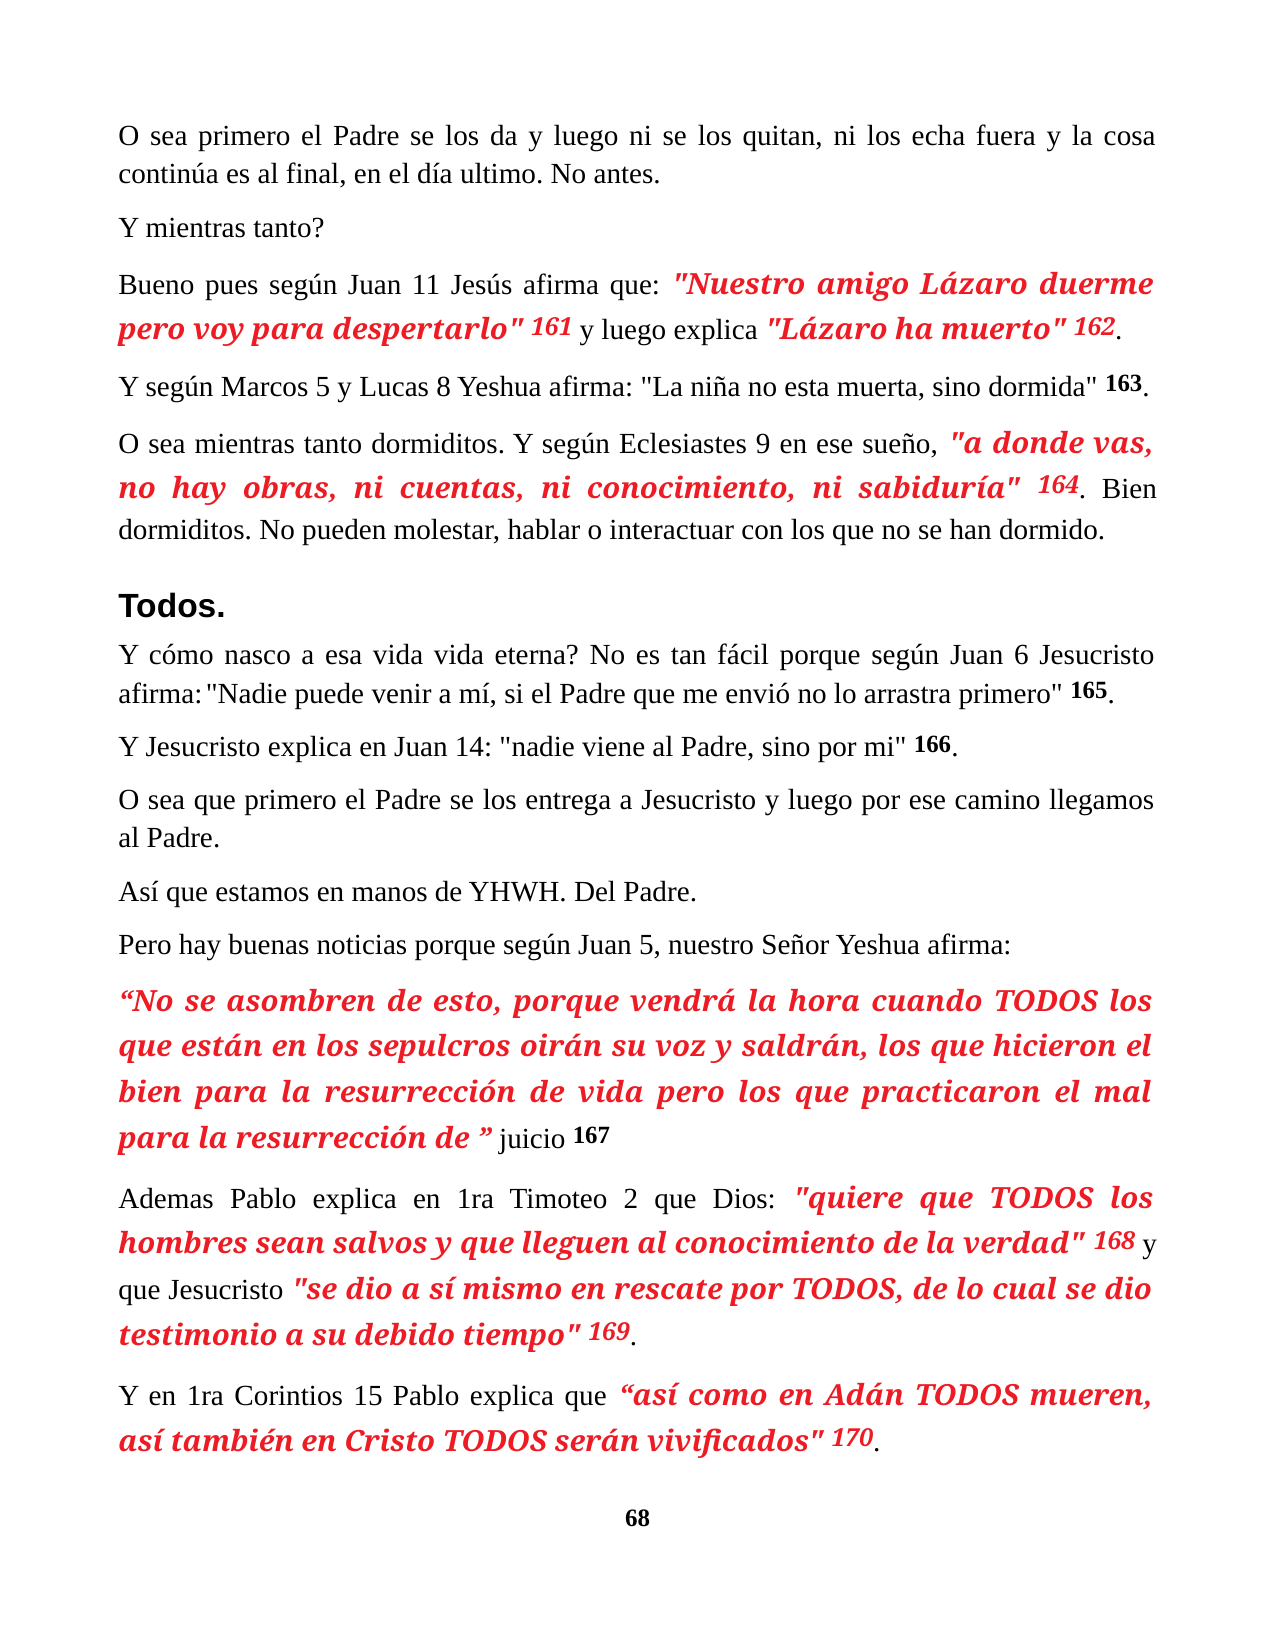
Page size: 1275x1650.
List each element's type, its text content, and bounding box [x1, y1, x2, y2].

text Y cómo nasco a esa vida vida eterna? No es tan fácil porque según Juan 6 Jesucristo afirma: "Nadie puede venir a mí, si el Padre que me envió no lo arrastra primero" . [118, 637, 1157, 709]
text Pero hay buenas noticias porque según Juan 5, nuestro Señor Yeshua afirma: [118, 927, 1157, 960]
text Bueno pues según Juan 11 Jesús afirma que: "Nuestro amigo Lázaro duerme pero voy para despertarlo" y luego explica "Lázaro ha muerto" . [118, 263, 1157, 348]
text Y en 1ra Corintios 15 Pablo explica que “así como en Adán TODOS mueren, así también en Cristo TODOS serán vivificados" . [118, 1374, 1157, 1459]
text O sea que primero el Padre se los entrega a Jesucristo y luego por ese camino llegamos al Padre. [118, 782, 1157, 854]
text Y según Marcos 5 y Lucas 8 Yeshua afirma: "La niña no esta muerta, sino dormida" . [118, 369, 1157, 402]
text O sea mientras tanto dormiditos. Y según Eclesiastes 9 en ese sueño, "a donde vas, no hay obras, ni cuentas, ni conocimiento, ni sabiduría" . Bien dormiditos. No pueden molestar, hablar o interactuar con los que no se han dormido. [118, 422, 1157, 546]
text “No se asombren de esto, porque vendrá la hora cuando TODOS los que están en los sepulcros oirán su voz y saldrán, los que hicieron el bien para la resurrección de vida pero los que practicaron el mal para la resurrección de ” juicio [118, 980, 1157, 1157]
text Así que estamos en manos de YHWH. Del Padre. [118, 874, 1157, 907]
subtitle Todos. [118, 586, 1157, 625]
text Y mientras tanto? [118, 210, 1157, 243]
text Ademas Pablo explica en 1ra Timoteo 2 que Dios: "quiere que TODOS los hombres sean salvos y que lleguen al conocimiento de la verdad" y que Jesucristo "se dio a sí mismo en rescate por TODOS, de lo cual se dio testimonio a su debido tiempo" . [118, 1177, 1157, 1354]
text O sea primero el Padre se los da y luego ni se los quitan, ni los echa fuera y la cosa continúa es al final, en el día ultimo. No antes. [118, 118, 1157, 190]
text Y Jesucristo explica en Juan 14: "nadie viene al Padre, sino por mi" . [118, 729, 1157, 762]
